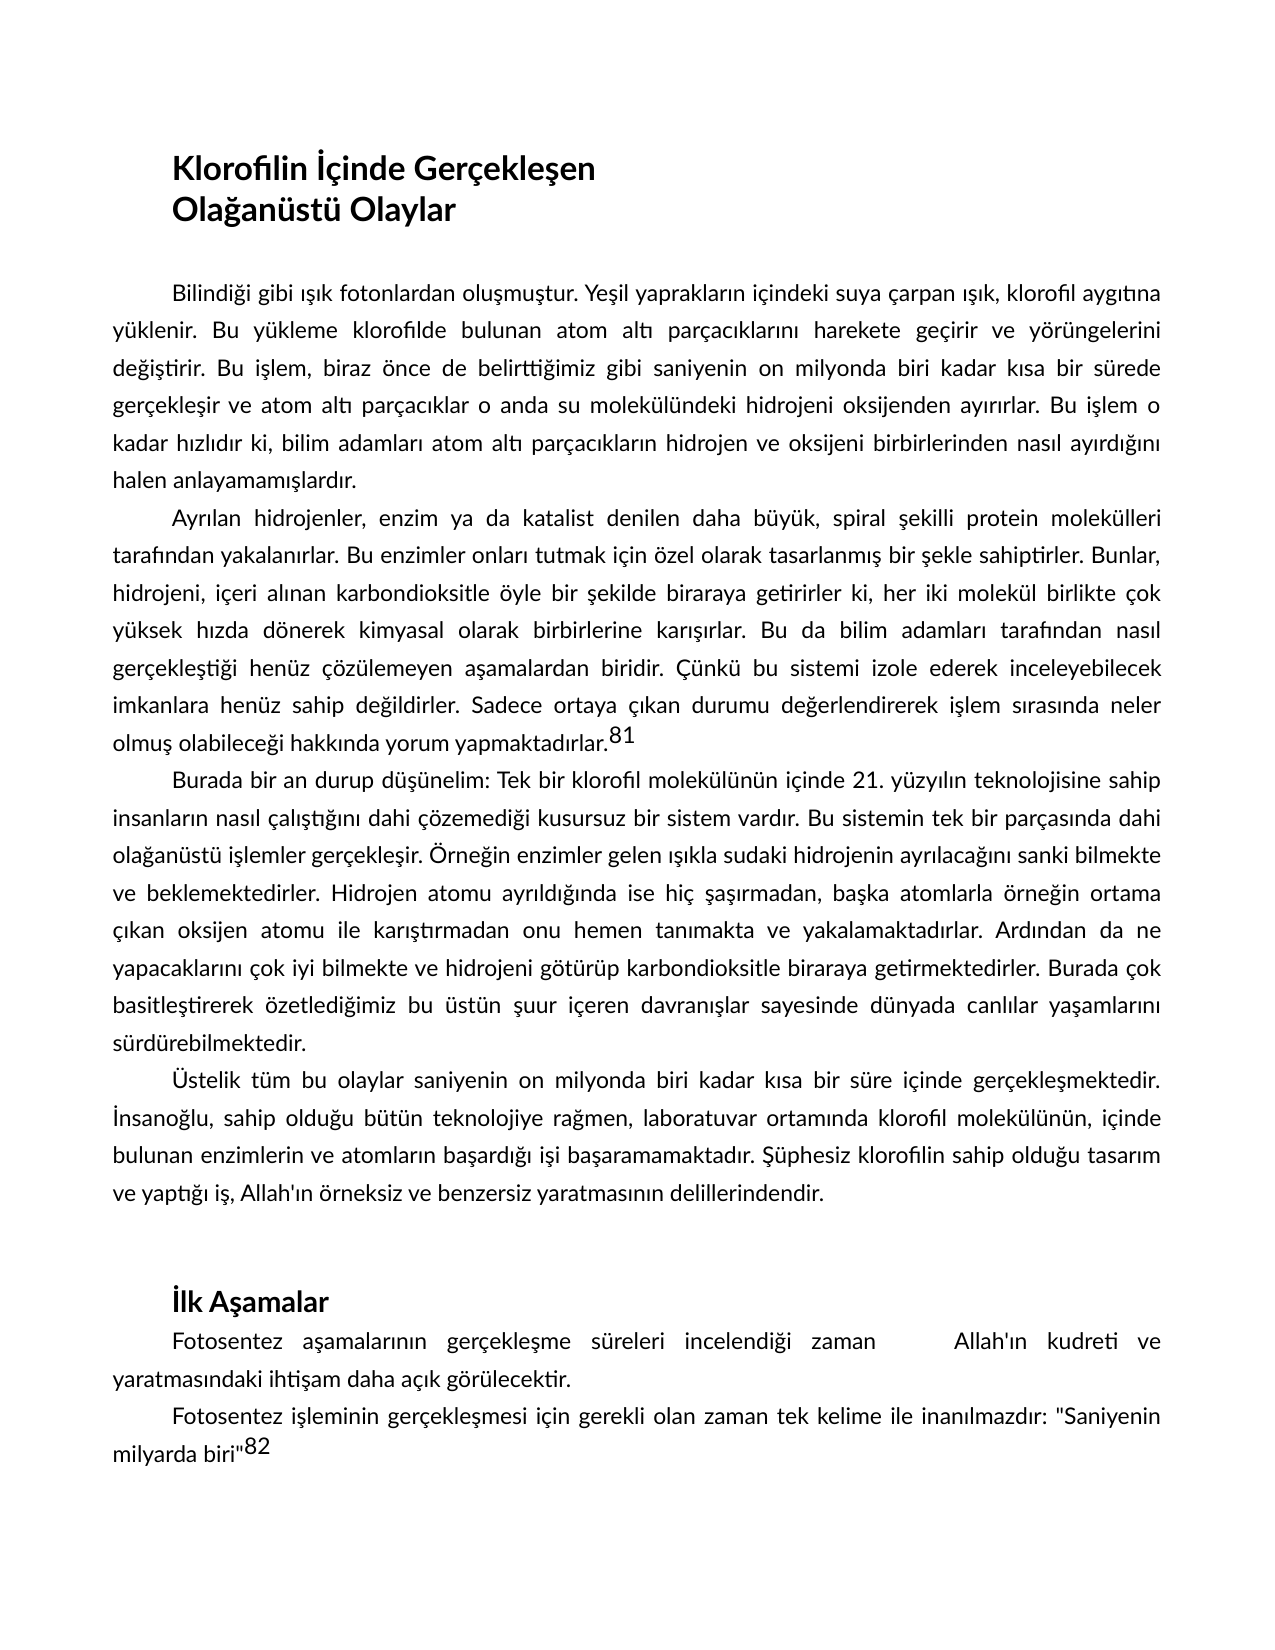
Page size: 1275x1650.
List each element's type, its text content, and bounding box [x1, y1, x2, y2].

text Fotosentez aşamalarının gerçekleşme süreleri incelendiği zaman Allah'ın kudreti ve yaratmasındaki ihtişam daha açık görülecektir. [112, 1320, 1162, 1395]
text Ayrılan hidrojenler, enzim ya da katalist denilen daha büyük, spiral şekilli protein molekülleri tarafından yakalanırlar. Bu enzimler onları tutmak için özel olarak tasarlanmış bir şekle sahiptirler. Bunlar, hidrojeni, içeri alınan karbondioksitle öyle bir şekilde biraraya getirirler ki, her iki molekül birlikte çok yüksek hızda dönerek kimyasal olarak birbirlerine karışırlar. Bu da bilim adamları tarafından nasıl gerçekleştiği henüz çözülemeyen aşamalardan biridir. Çünkü bu sistemi izole ederek inceleyebilecek imkanlara henüz sahip değildirler. Sadece ortaya çıkan durumu değerlendirerek işlem sırasında neler olmuş olabileceği hakkında yorum yapmaktadırlar.81 [112, 496, 1162, 758]
text Olağanüstü Olaylar [112, 189, 1162, 229]
text İlk Aşamalar [112, 1283, 1162, 1318]
text Bilindiği gibi ışık fotonlardan oluşmuştur. Yeşil yaprakların içindeki suya çarpan ışık, klorofil aygıtına yüklenir. Bu yükleme klorofilde bulunan atom altı parçacıklarını harekete geçirir ve yörüngelerini değiştirir. Bu işlem, biraz önce de belirttiğimiz gibi saniyenin on milyonda biri kadar kısa bir sürede gerçekleşir ve atom altı parçacıklar o anda su molekülündeki hidrojeni oksijenden ayırırlar. Bu işlem o kadar hızlıdır ki, bilim adamları atom altı parçacıkların hidrojen ve oksijeni birbirlerinden nasıl ayırdığını halen anlayamamışlardır. [112, 271, 1162, 496]
text Burada bir an durup düşünelim: Tek bir klorofil molekülünün içinde 21. yüzyılın teknolojisine sahip insanların nasıl çalıştığını dahi çözemediği kusursuz bir sistem vardır. Bu sistemin tek bir parçasında dahi olağanüstü işlemler gerçekleşir. Örneğin enzimler gelen ışıkla sudaki hidrojenin ayrılacağını sanki bilmekte ve beklemektedirler. Hidrojen atomu ayrıldığında ise hiç şaşırmadan, başka atomlarla örneğin ortama çıkan oksijen atomu ile karıştırmadan onu hemen tanımakta ve yakalamaktadırlar. Ardından da ne yapacaklarını çok iyi bilmekte ve hidrojeni götürüp karbondioksitle biraraya getirmektedirler. Burada çok basitleştirerek özetlediğimiz bu üstün şuur içeren davranışlar sayesinde dünyada canlılar yaşamlarını sürdürebilmektedir. [112, 758, 1162, 1058]
text Klorofilin İçinde Gerçekleşen [112, 148, 1162, 188]
text Üstelik tüm bu olaylar saniyenin on milyonda biri kadar kısa bir süre içinde gerçekleşmektedir. İnsanoğlu, sahip olduğu bütün teknolojiye rağmen, laboratuvar ortamında klorofil molekülünün, içinde bulunan enzimlerin ve atomların başardığı işi başaramamaktadır. Şüphesiz klorofilin sahip olduğu tasarım ve yaptığı iş, Allah'ın örneksiz ve benzersiz yaratmasının delillerindendir. [112, 1058, 1162, 1208]
text Fotosentez işleminin gerçekleşmesi için gerekli olan zaman tek kelime ile inanılmazdır: "Saniyenin milyarda biri"82 [112, 1395, 1162, 1470]
